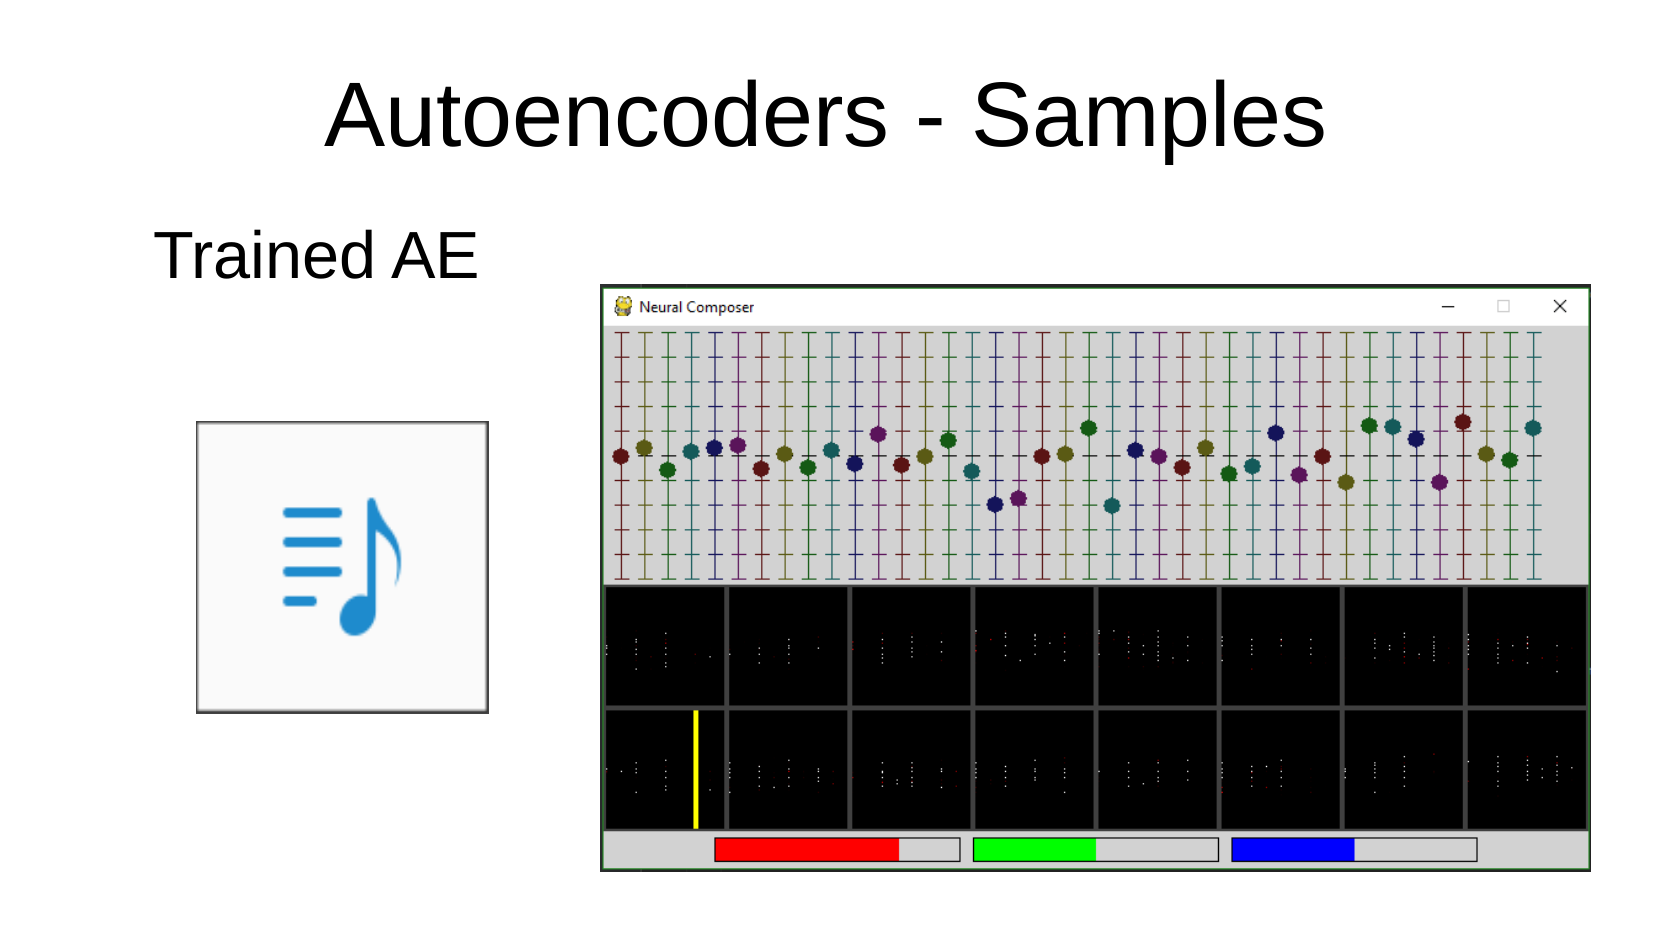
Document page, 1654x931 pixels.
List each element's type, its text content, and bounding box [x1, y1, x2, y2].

text_box [195, 420, 491, 716]
list Trained AE [82, 217, 1571, 758]
picture [600, 284, 1591, 872]
title Autoencoders - Samples [82, 37, 1571, 193]
